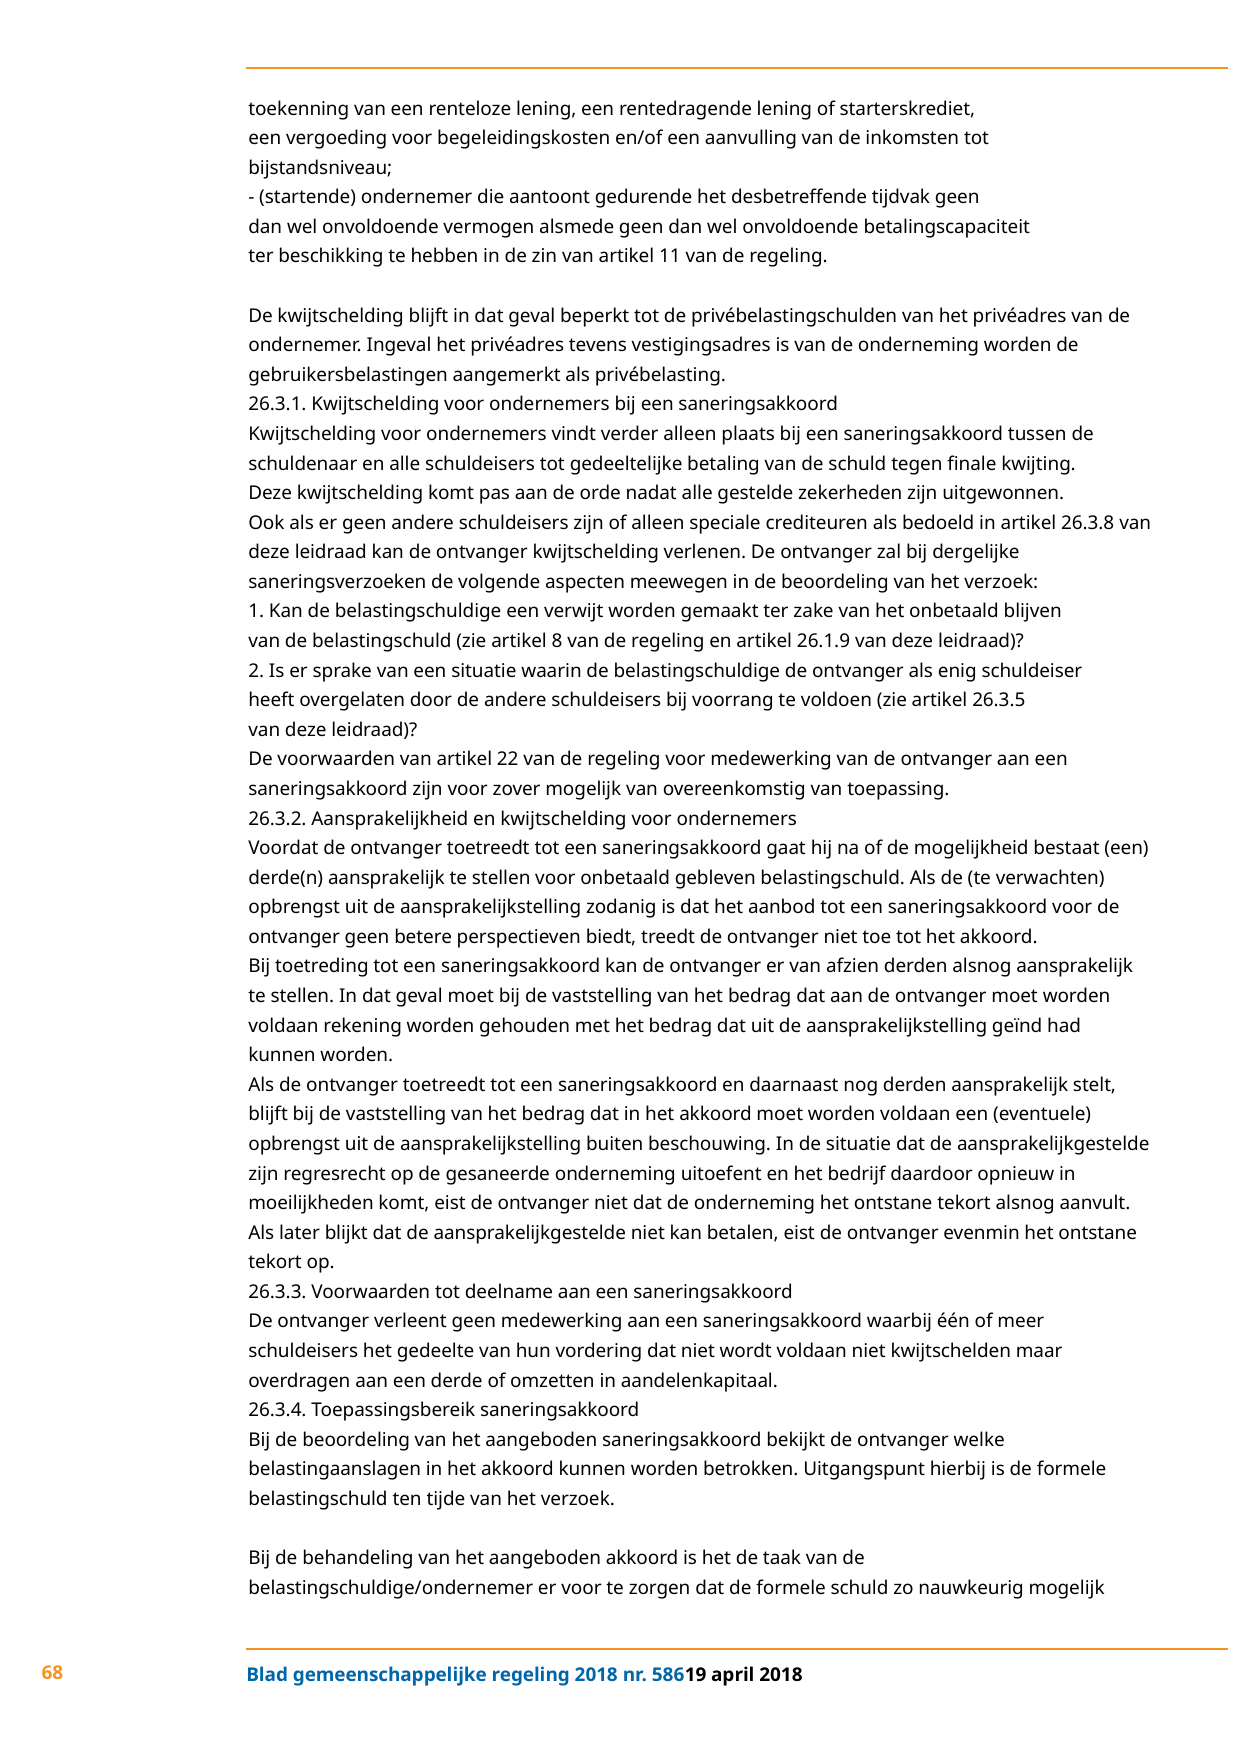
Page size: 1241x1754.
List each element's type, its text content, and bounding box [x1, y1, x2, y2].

text van deze leidraad)? [248, 716, 1152, 742]
text 26.3.1. Kwijtschelding voor ondernemers bij een saneringsakkoord [248, 391, 1152, 416]
text 1. Kan de belastingschuldige een verwijt worden gemaakt ter zake van het onbetaald blijven [248, 598, 1152, 623]
text Deze kwijtschelding komt pas aan de orde nadat alle gestelde zekerheden zijn uitgewonnen. [248, 479, 1152, 505]
text Bij toetreding tot een saneringsakkoord kan de ontvanger er van afzien derden alsnog aansprakelijk te stellen. In dat geval moet bij de vaststelling van het bedrag dat aan de ontvanger moet worden voldaan rekening worden gehouden met het bedrag dat uit de aansprakelijkstelling geïnd had kunnen worden. [248, 953, 1152, 1067]
text Voordat de ontvanger toetreedt tot een saneringsakkoord gaat hij na of de mogelijkheid bestaat (een) derde(n) aansprakelijk te stellen voor onbetaald gebleven belastingschuld. Als de (te verwachten) opbrengst uit de aansprakelijkstelling zodanig is dat het aanbod tot een saneringsakkoord voor de ontvanger geen betere perspectieven biedt, treedt de ontvanger niet toe tot het akkoord. [248, 834, 1152, 949]
text Kwijtschelding voor ondernemers vindt verder alleen plaats bij een saneringsakkoord tussen de schuldenaar en alle schuldeisers tot gedeeltelijke betaling van de schuld tegen finale kwijting. [248, 420, 1152, 476]
text een vergoeding voor begeleidingskosten en/of een aanvulling van de inkomsten tot [248, 124, 1152, 150]
text bijstandsniveau; [248, 154, 1152, 180]
text dan wel onvoldoende vermogen alsmede geen dan wel onvoldoende betalingscapaciteit [248, 213, 1152, 239]
text 26.3.2. Aansprakelijkheid en kwijtschelding voor ondernemers [248, 805, 1152, 831]
text van de belastingschuld (zie artikel 8 van de regeling en artikel 26.1.9 van deze leidraad)? [248, 627, 1152, 653]
text ter beschikking te hebben in de zin van artikel 11 van de regeling. [248, 243, 1152, 268]
text - (startende) ondernemer die aantoont gedurende het desbetreffende tijdvak geen [248, 183, 1152, 209]
text 26.3.3. Voorwaarden tot deelname aan een saneringsakkoord [248, 1278, 1152, 1304]
text Bij de beoordeling van het aangeboden saneringsakkoord bekijkt de ontvanger welke belastingaanslagen in het akkoord kunnen worden betrokken. Uitgangspunt hierbij is de formele belastingschuld ten tijde van het verzoek. [248, 1426, 1152, 1511]
picture [41, 47, 231, 172]
text De ontvanger verleent geen medewerking aan een saneringsakkoord waarbij één of meer schuldeisers het gedeelte van hun vordering dat niet wordt voldaan niet kwijtschelden maar overdragen aan een derde of omzetten in aandelenkapitaal. [248, 1308, 1152, 1393]
text 2. Is er sprake van een situatie waarin de belastingschuldige de ontvanger als enig schuldeiser [248, 657, 1152, 683]
text De kwijtschelding blijft in dat geval beperkt tot de privébelastingschulden van het privéadres van de ondernemer. Ingeval het privéadres tevens vestigingsadres is van de onderneming worden de gebruikersbelastingen aangemerkt als privébelasting. [248, 302, 1152, 387]
text toekenning van een renteloze lening, een rentedragende lening of starterskrediet, [248, 95, 1152, 121]
text Ook als er geen andere schuldeisers zijn of alleen speciale crediteuren als bedoeld in artikel 26.3.8 van deze leidraad kan de ontvanger kwijtschelding verlenen. De ontvanger zal bij dergelijke saneringsverzoeken de volgende aspecten meewegen in de beoordeling van het verzoek: [248, 509, 1152, 594]
text heeft overgelaten door de andere schuldeisers bij voorrang te voldoen (zie artikel 26.3.5 [248, 686, 1152, 712]
text De voorwaarden van artikel 22 van de regeling voor medewerking van de ontvanger aan een saneringsakkoord zijn voor zover mogelijk van overeenkomstig van toepassing. [248, 746, 1152, 801]
text Bij de behandeling van het aangeboden akkoord is het de taak van de belastingschuldige/ondernemer er voor te zorgen dat de formele schuld zo nauwkeurig mogelijk [248, 1544, 1152, 1600]
text Als de ontvanger toetreedt tot een saneringsakkoord en daarnaast nog derden aansprakelijk stelt, blijft bij de vaststelling van het bedrag dat in het akkoord moet worden voldaan een (eventuele) opbrengst uit de aansprakelijkstelling buiten beschouwing. In de situatie dat de aansprakelijkgestelde zijn regresrecht op de gesaneerde onderneming uitoefent en het bedrijf daardoor opnieuw in moeilijkheden komt, eist de ontvanger niet dat de onderneming het ontstane tekort alsnog aanvult. Als later blijkt dat de aansprakelijkgestelde niet kan betalen, eist de ontvanger evenmin het ontstane tekort op. [248, 1071, 1152, 1274]
text 26.3.4. Toepassingsbereik saneringsakkoord [248, 1396, 1152, 1422]
